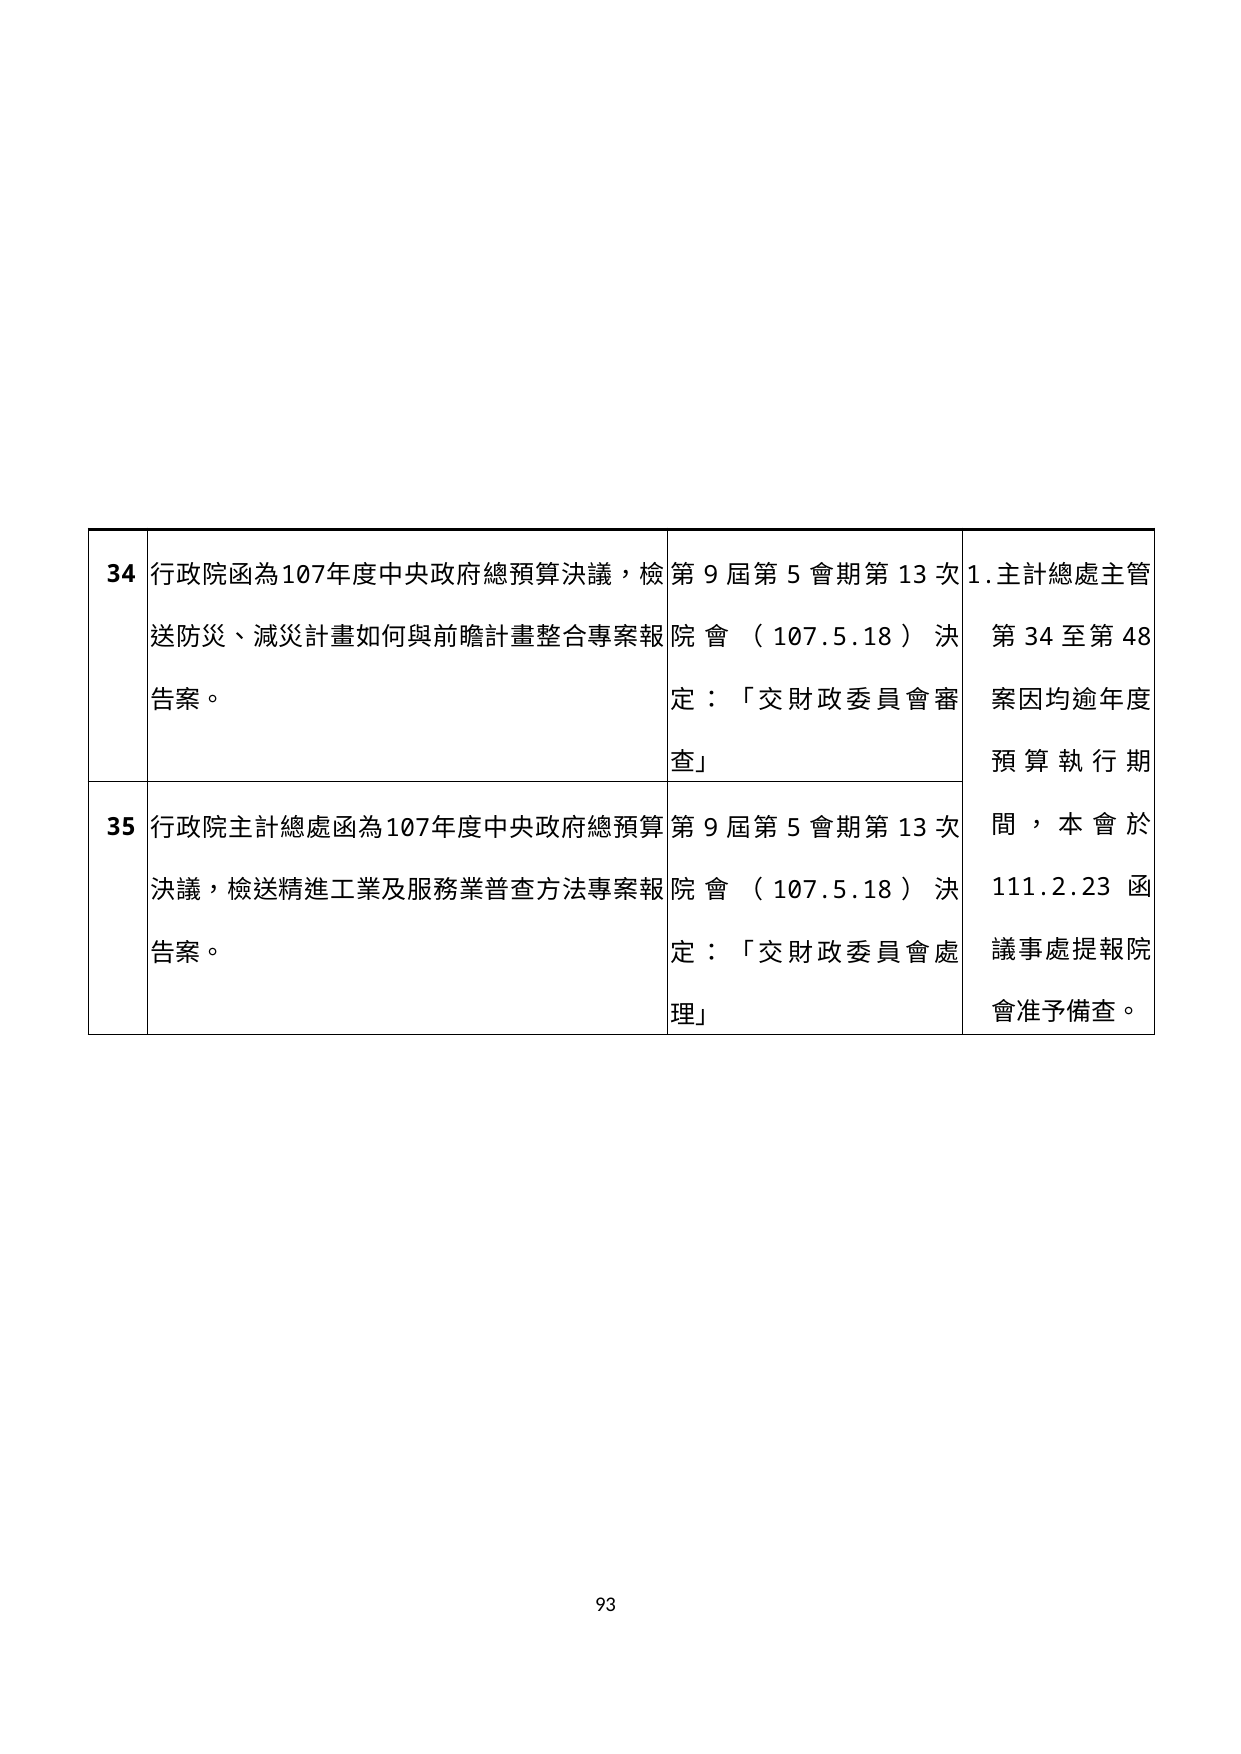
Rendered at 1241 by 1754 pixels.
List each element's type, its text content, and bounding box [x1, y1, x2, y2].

table_cell 第9屆第5會期第13次院會（107.5.18）決定：「交財政委員會處理」 [668, 782, 962, 1034]
table_cell 行政院主計總處函為107年度中央政府總預算決議，檢送精進工業及服務業普查方法專案報告案。 [148, 782, 667, 1034]
table_cell [89, 531, 147, 781]
table_cell 第9屆第5會期第13次院會（107.5.18）決定：「交財政委員會審查」 [668, 531, 962, 781]
table_cell 1.主計總處主管第34至第48案因均逾年度預算執行期間，本會於111.2.23函議事處提報院會准予備查。 [963, 531, 1154, 1034]
table_cell [89, 782, 147, 1034]
table_cell 行政院函為107年度中央政府總預算決議，檢送防災、減災計畫如何與前瞻計畫整合專案報告案。 [148, 531, 667, 781]
